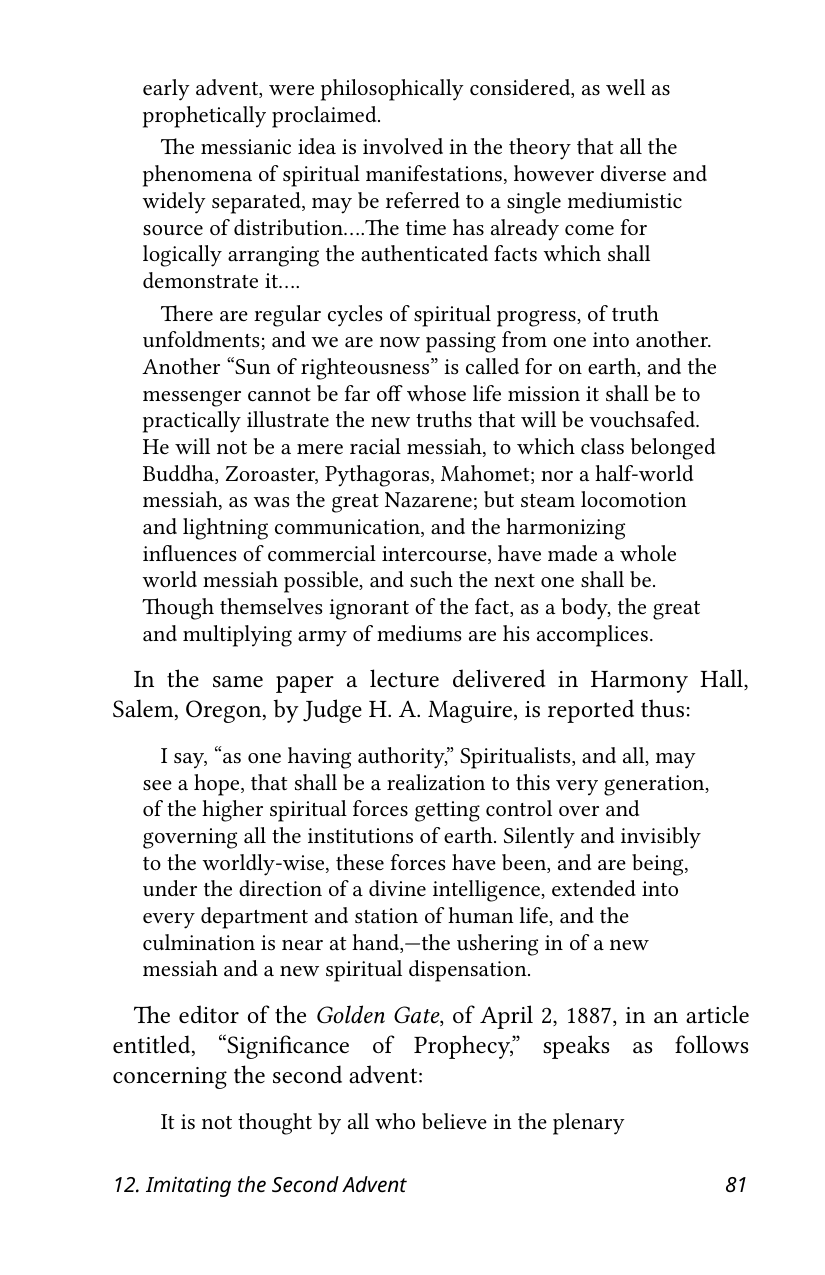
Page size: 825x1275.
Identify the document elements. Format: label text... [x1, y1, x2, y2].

text I say, “as one having authority,” Spiritualists, and all, may see a hope, that shall be a realization to this very generation, of the higher spiritual forces getting control over and governing all the institutions of earth. Silently and invisibly to the worldly-wise, these forces have been, and are being, under the direction of a divine intelligence, extended into every department and station of human life, and the culmination is near at hand,—the ushering in of a new messiah and a new spiritual dispensation. [142, 743, 720, 982]
text The editor of the Golden Gate, of April 2, 1887, in an article entitled, “Significance of Prophecy,” speaks as follows concerning the second advent: [112, 1001, 750, 1089]
text The messianic idea is involved in the theory that all the phenomena of spiritual manifestations, however diverse and widely separated, may be referred to a single mediumistic source of distribution….The time has already come for logically arranging the authenticated facts which shall demonstrate it…. [142, 134, 720, 294]
text early advent, were philosophically considered, as well as prophetically proclaimed. [142, 75, 720, 128]
text In the same paper a lecture delivered in Harmony Hall, Salem, Oregon, by Judge H. A. Maguire, is reported thus: [112, 665, 750, 723]
text It is not thought by all who believe in the plenary [142, 1109, 720, 1135]
text There are regular cycles of spiritual progress, of truth unfoldments; and we are now passing from one into another. Another “Sun of righteousness” is called for on earth, and the messenger cannot be far off whose life mission it shall be to practically illustrate the new truths that will be vouchsafed. He will not be a mere racial messiah, to which class belonged Buddha, Zoroaster, Pythagoras, Mahomet; nor a half-world messiah, as was the great Nazarene; but steam locomotion and lightning communication, and the harmonizing influences of commercial intercourse, have made a whole world messiah possible, and such the next one shall be. Though themselves ignorant of the fact, as a body, the great and multiplying army of mediums are his accomplices. [142, 300, 720, 647]
